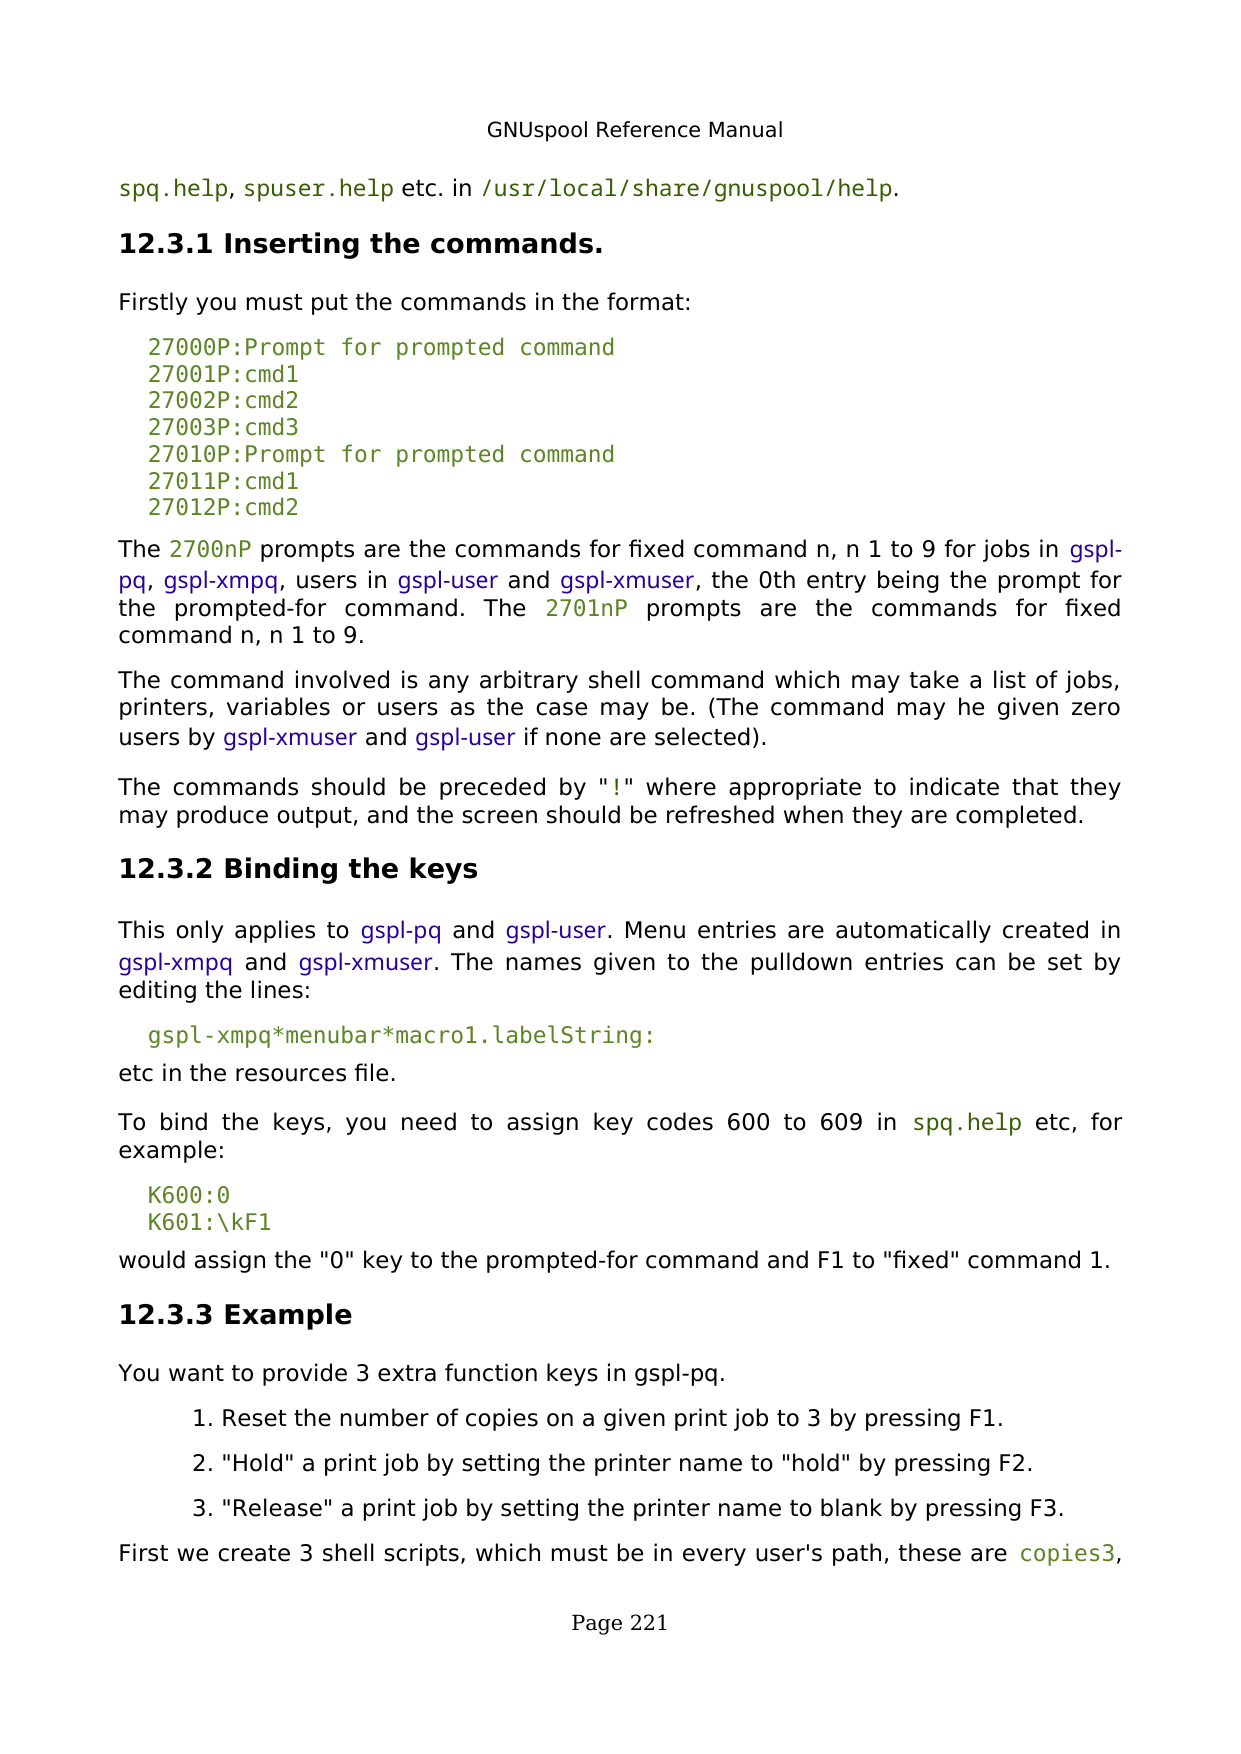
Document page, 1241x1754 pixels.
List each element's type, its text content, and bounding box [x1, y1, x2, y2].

text This only applies to gspl-pq and gspl-user. Menu entries are automatically created in gspl-xmpq and gspl-xmuser. The names given to the pulldown entries can be set by editing the lines: [118, 914, 1122, 1004]
subtitle Inserting the commands. [118, 228, 1122, 259]
text You want to provide 3 extra function keys in gspl-pq. [118, 1360, 1122, 1387]
text First we create 3 shell scripts, which must be in every user's path, these are copies3, [118, 1540, 1122, 1567]
text 27000P:Prompt for prompted command 27001P:cmd1 27002P:cmd2 27003P:cmd3 27010P:Prompt for prompted command 27011P:cmd1 27012P:cmd2 [148, 334, 1122, 521]
text The 2700nP prompts are the commands for fixed command n, n 1 to 9 for jobs in gspl-pq, gspl-xmpq, users in gspl-user and gspl-xmuser, the 0th entry being the prompt for the prompted-for command. The 2701nP prompts are the commands for fixed command n, n 1 to 9. [118, 533, 1122, 649]
subtitle Example [118, 1299, 1122, 1330]
text spq.help, spuser.help etc. in /usr/local/share/gnuspool/help. [118, 172, 1122, 203]
text etc in the resources file. [118, 1061, 1122, 1087]
list "Hold" a print job by setting the printer name to "hold" by pressing F2. [192, 1450, 1122, 1477]
text The command involved is any arbitrary shell command which may take a list of jobs, printers, variables or users as the case may be. (The command may he given zero users by gspl-xmuser and gspl-user if none are selected). [118, 667, 1122, 752]
text K600:0 K601:\kF1 [148, 1182, 1122, 1236]
text To bind the keys, you need to assign key codes 600 to 609 in spq.help etc, for example: [118, 1106, 1122, 1164]
list Reset the number of copies on a given print job to 3 by pressing F1. [192, 1405, 1122, 1432]
list "Release" a print job by setting the printer name to blank by pressing F3. [192, 1495, 1122, 1522]
text would assign the "0" key to the prompted-for command and F1 to "fixed" command 1. [118, 1247, 1122, 1274]
subtitle Binding the keys [118, 854, 1122, 885]
text Firstly you must put the commands in the format: [118, 289, 1122, 316]
text The commands should be preceded by "!" where appropriate to indicate that they may produce output, and the screen should be refreshed when they are completed. [118, 771, 1122, 829]
text gspl-xmpq*menubar*macro1.labelString: [148, 1022, 1122, 1049]
